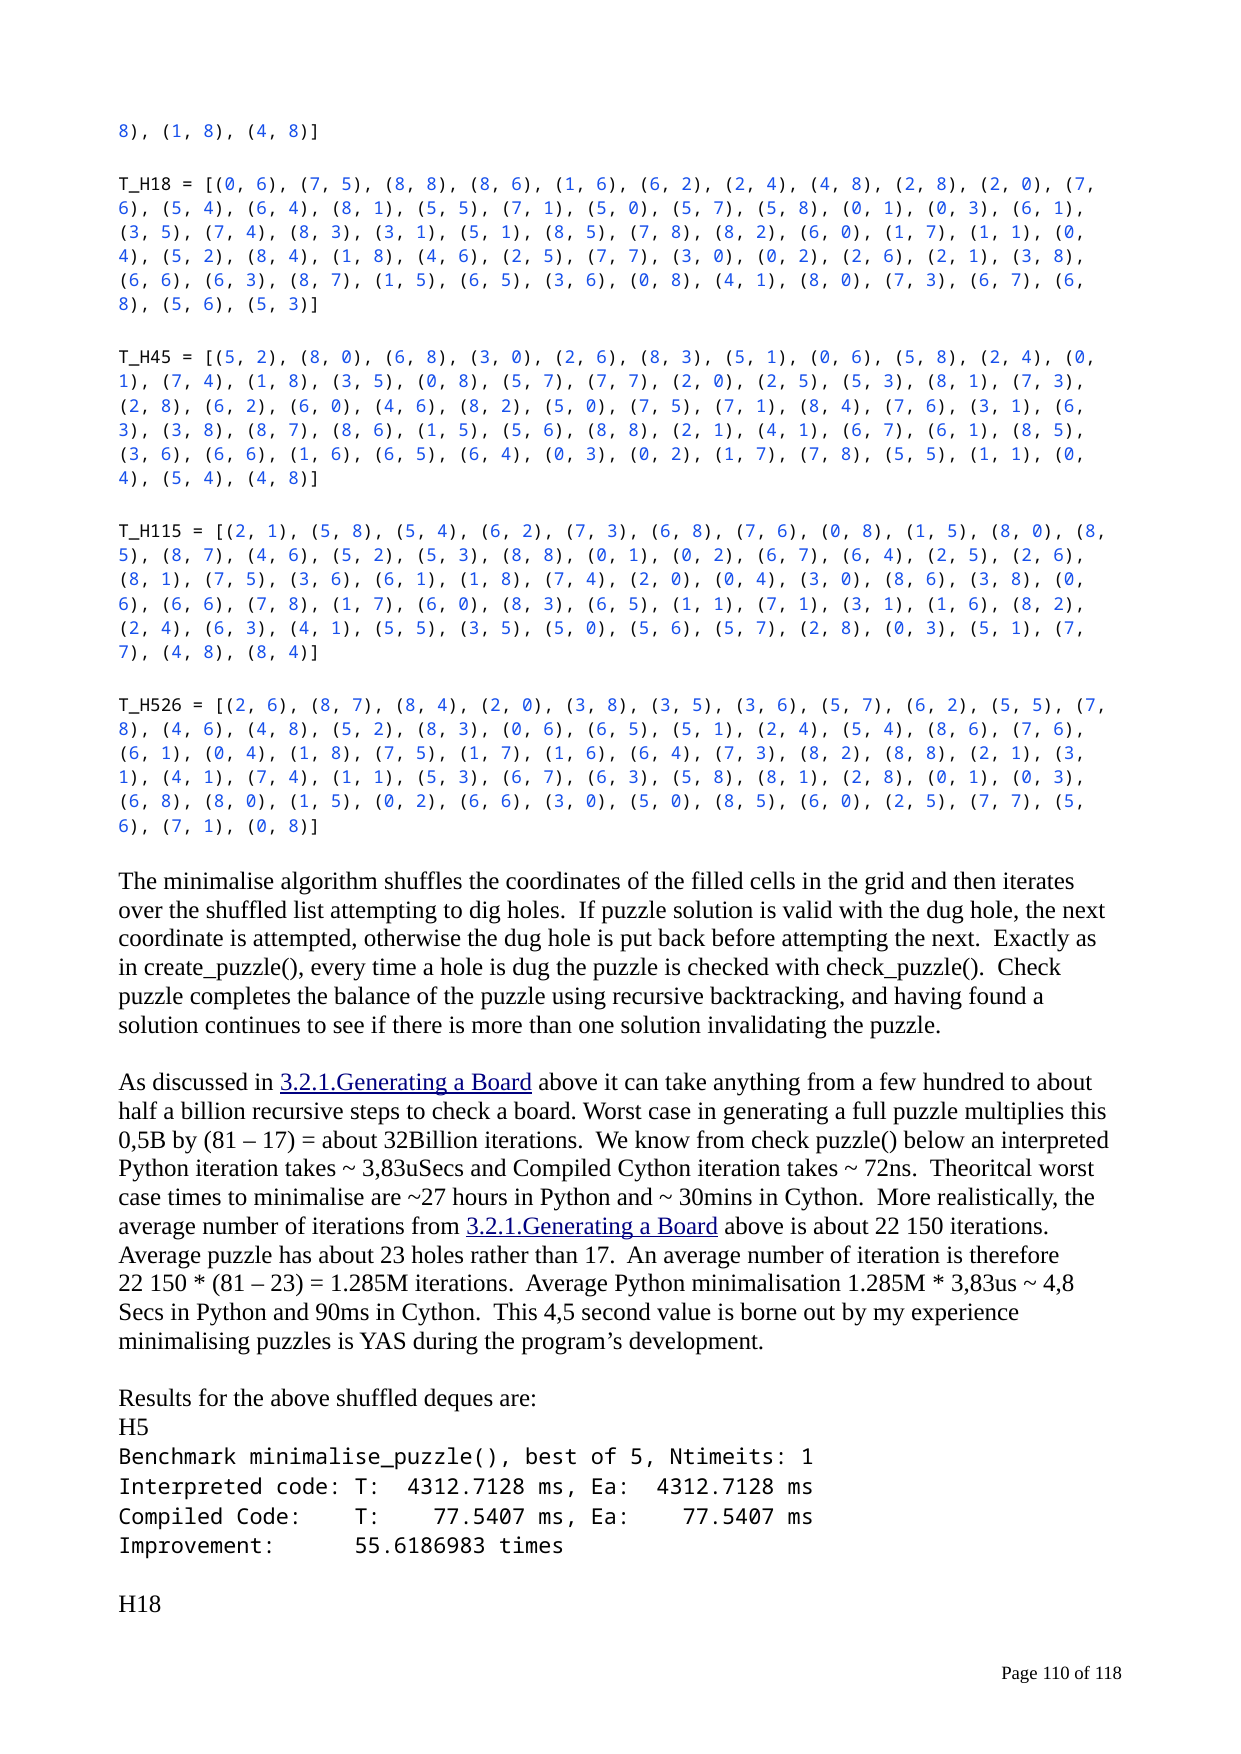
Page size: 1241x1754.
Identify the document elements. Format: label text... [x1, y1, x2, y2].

text The minimalise algorithm shuffles the coordinates of the filled cells in the grid and then iterates over the shuffled list attempting to dig holes. If puzzle solution is valid with the dug hole, the next coordinate is attempted, otherwise the dug hole is put back before attempting the next. Exactly as in create_puzzle(), every time a hole is dug the puzzle is checked with check_puzzle(). Check puzzle completes the balance of the puzzle using recursive backtracking, and having found a solution continues to see if there is more than one solution invalidating the puzzle. [118, 866, 1122, 1038]
text 8), (1, 8), (4, 8)] T_H18 = [(0, 6), (7, 5), (8, 8), (8, 6), (1, 6), (6, 2), (2, 4), (4, 8), (2, 8), (2, 0), (7, 6), (5, 4), (6, 4), (8, 1), (5, 5), (7, 1), (5, 0), (5, 7), (5, 8), (0, 1), (0, 3), (6, 1), (3, 5), (7, 4), (8, 3), (3, 1), (5, 1), (8, 5), (7, 8), (8, 2), (6, 0), (1, 7), (1, 1), (0, 4), (5, 2), (8, 4), (1, 8), (4, 6), (2, 5), (7, 7), (3, 0), (0, 2), (2, 6), (2, 1), (3, 8), (6, 6), (6, 3), (8, 7), (1, 5), (6, 5), (3, 6), (0, 8), (4, 1), (8, 0), (7, 3), (6, 7), (6, 8), (5, 6), (5, 3)] T_H45 = [(5, 2), (8, 0), (6, 8), (3, 0), (2, 6), (8, 3), (5, 1), (0, 6), (5, 8), (2, 4), (0, 1), (7, 4), (1, 8), (3, 5), (0, 8), (5, 7), (7, 7), (2, 0), (2, 5), (5, 3), (8, 1), (7, 3), (2, 8), (6, 2), (6, 0), (4, 6), (8, 2), (5, 0), (7, 5), (7, 1), (8, 4), (7, 6), (3, 1), (6, 3), (3, 8), (8, 7), (8, 6), (1, 5), (5, 6), (8, 8), (2, 1), (4, 1), (6, 7), (6, 1), (8, 5), (3, 6), (6, 6), (1, 6), (6, 5), (6, 4), (0, 3), (0, 2), (1, 7), (7, 8), (5, 5), (1, 1), (0, 4), (5, 4), (4, 8)] T_H115 = [(2, 1), (5, 8), (5, 4), (6, 2), (7, 3), (6, 8), (7, 6), (0, 8), (1, 5), (8, 0), (8, 5), (8, 7), (4, 6), (5, 2), (5, 3), (8, 8), (0, 1), (0, 2), (6, 7), (6, 4), (2, 5), (2, 6), (8, 1), (7, 5), (3, 6), (6, 1), (1, 8), (7, 4), (2, 0), (0, 4), (3, 0), (8, 6), (3, 8), (0, 6), (6, 6), (7, 8), (1, 7), (6, 0), (8, 3), (6, 5), (1, 1), (7, 1), (3, 1), (1, 6), (8, 2), (2, 4), (6, 3), (4, 1), (5, 5), (3, 5), (5, 0), (5, 6), (5, 7), (2, 8), (0, 3), (5, 1), (7, 7), (4, 8), (8, 4)] T_H526 = [(2, 6), (8, 7), (8, 4), (2, 0), (3, 8), (3, 5), (3, 6), (5, 7), (6, 2), (5, 5), (7, 8), (4, 6), (4, 8), (5, 2), (8, 3), (0, 6), (6, 5), (5, 1), (2, 4), (5, 4), (8, 6), (7, 6), (6, 1), (0, 4), (1, 8), (7, 5), (1, 7), (1, 6), (6, 4), (7, 3), (8, 2), (8, 8), (2, 1), (3, 1), (4, 1), (7, 4), (1, 1), (5, 3), (6, 7), (6, 3), (5, 8), (8, 1), (2, 8), (0, 1), (0, 3), (6, 8), (8, 0), (1, 5), (0, 2), (6, 6), (3, 0), (5, 0), (8, 5), (6, 0), (2, 5), (7, 7), (5, 6), (7, 1), (0, 8)] [118, 118, 1122, 866]
text Compiled Code: T: 77.5407 ms, Ea: 77.5407 ms [118, 1501, 1122, 1530]
text Benchmark minimalise_puzzle(), best of 5, Ntimeits: 1 [118, 1441, 1122, 1471]
text H18 [118, 1589, 1122, 1618]
text Improvement: 55.6186983 times [118, 1530, 1122, 1560]
text As discussed in 3.2.1.Generating a Board above it can take anything from a few hundred to about half a billion recursive steps to check a board. Worst case in generating a full puzzle multiplies this 0,5B by (81 – 17) = about 32Billion iterations. We know from check puzzle() below an interpreted Python iteration takes ~ 3,83uSecs and Compiled Cython iteration takes ~ 72ns. Theoritcal worst case times to minimalise are ~27 hours in Python and ~ 30mins in Cython. More realistically, the average number of iterations from 3.2.1.Generating a Board above is about 22 150 iterations. Average puzzle has about 23 holes rather than 17. An average number of iteration is therefore 22 150 * (81 – 23) = 1.285M iterations. Average Python minimalisation 1.285M * 3,83us ~ 4,8 Secs in Python and 90ms in Cython. This 4,5 second value is borne out by my experience minimalising puzzles is YAS during the program’s development. [118, 1067, 1122, 1355]
text Results for the above shuffled deques are: [118, 1383, 1122, 1412]
text H5 [118, 1412, 1122, 1441]
text Interpreted code: T: 4312.7128 ms, Ea: 4312.7128 ms [118, 1471, 1122, 1501]
